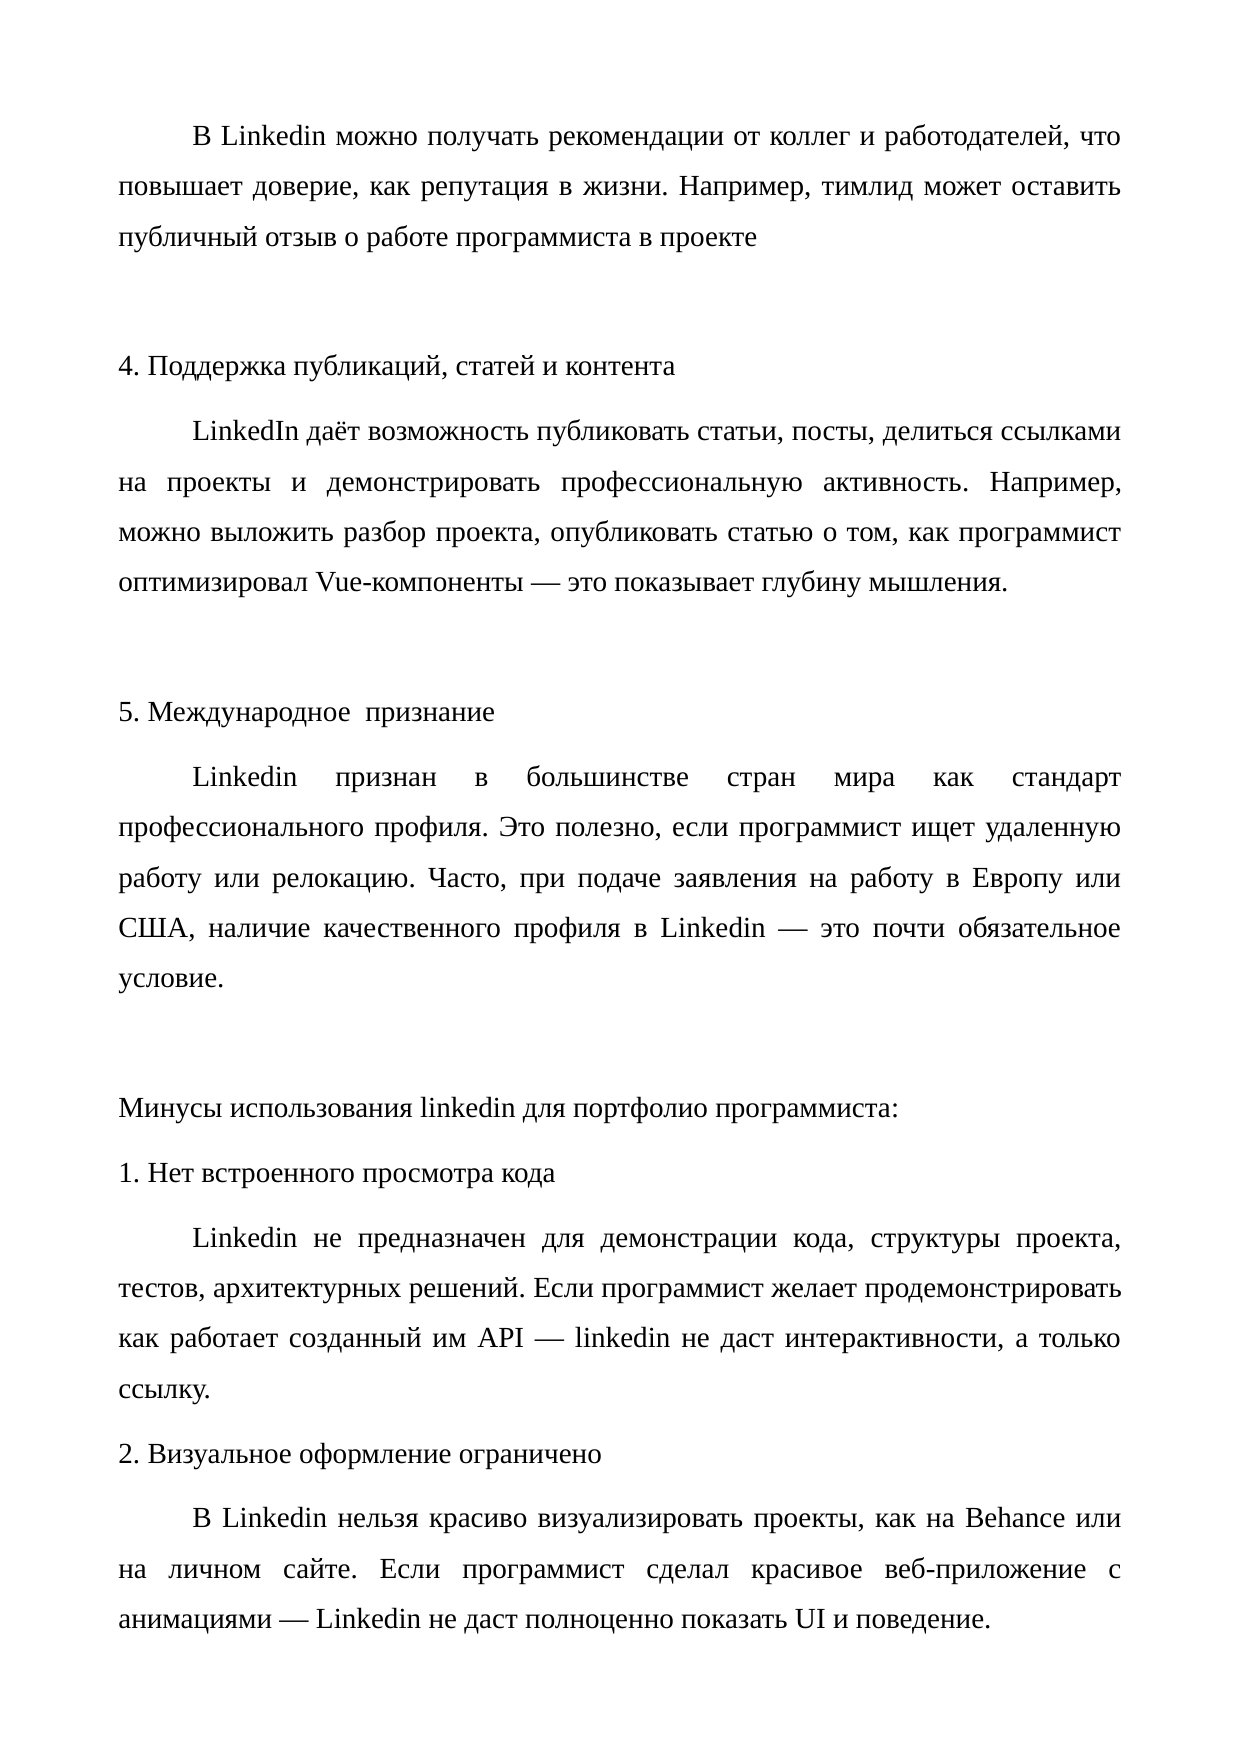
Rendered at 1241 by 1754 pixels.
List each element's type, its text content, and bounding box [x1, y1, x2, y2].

text LinkedIn даёт возможность публиковать статьи, посты, делиться ссылками на проекты и демонстрировать профессиональную активность. Например, можно выложить разбор проекта, опубликовать статью о том, как программист оптимизировал Vue-компоненты — это показывает глубину мышления. [118, 413, 1122, 598]
text В Linkedin нельзя красиво визуализировать проекты, как на Behance или на личном сайте. Если программист сделал красивое веб-приложение с анимациями — Linkedin не даст полноценно показать UI и поведение. [118, 1501, 1122, 1635]
text 1. Нет встроенного просмотра кода [118, 1155, 1122, 1188]
text 4. Поддержка публикаций, статей и контента [118, 348, 1122, 382]
text В Linkedin можно получать рекомендации от коллег и работодателей, что повышает доверие, как репутация в жизни. Например, тимлид может оставить публичный отзыв о работе программиста в проекте [118, 118, 1122, 252]
text Минусы использования linkedin для портфолио программиста: [118, 1090, 1122, 1124]
text 5. Международное признание [118, 694, 1122, 728]
text Linkedin признан в большинстве стран мира как стандарт профессионального профиля. Это полезно, если программист ищет удаленную работу или релокацию. Часто, при подаче заявления на работу в Европу или США, наличие качественного профиля в Linkedin — это почти обязательное условие. [118, 759, 1122, 994]
text Linkedin не предназначен для демонстрации кода, структуры проекта, тестов, архитектурных решений. Если программист желает продемонстрировать как работает созданный им API — linkedin не даст интерактивности, а только ссылку. [118, 1220, 1122, 1404]
text 2. Визуальное оформление ограничено [118, 1436, 1122, 1469]
